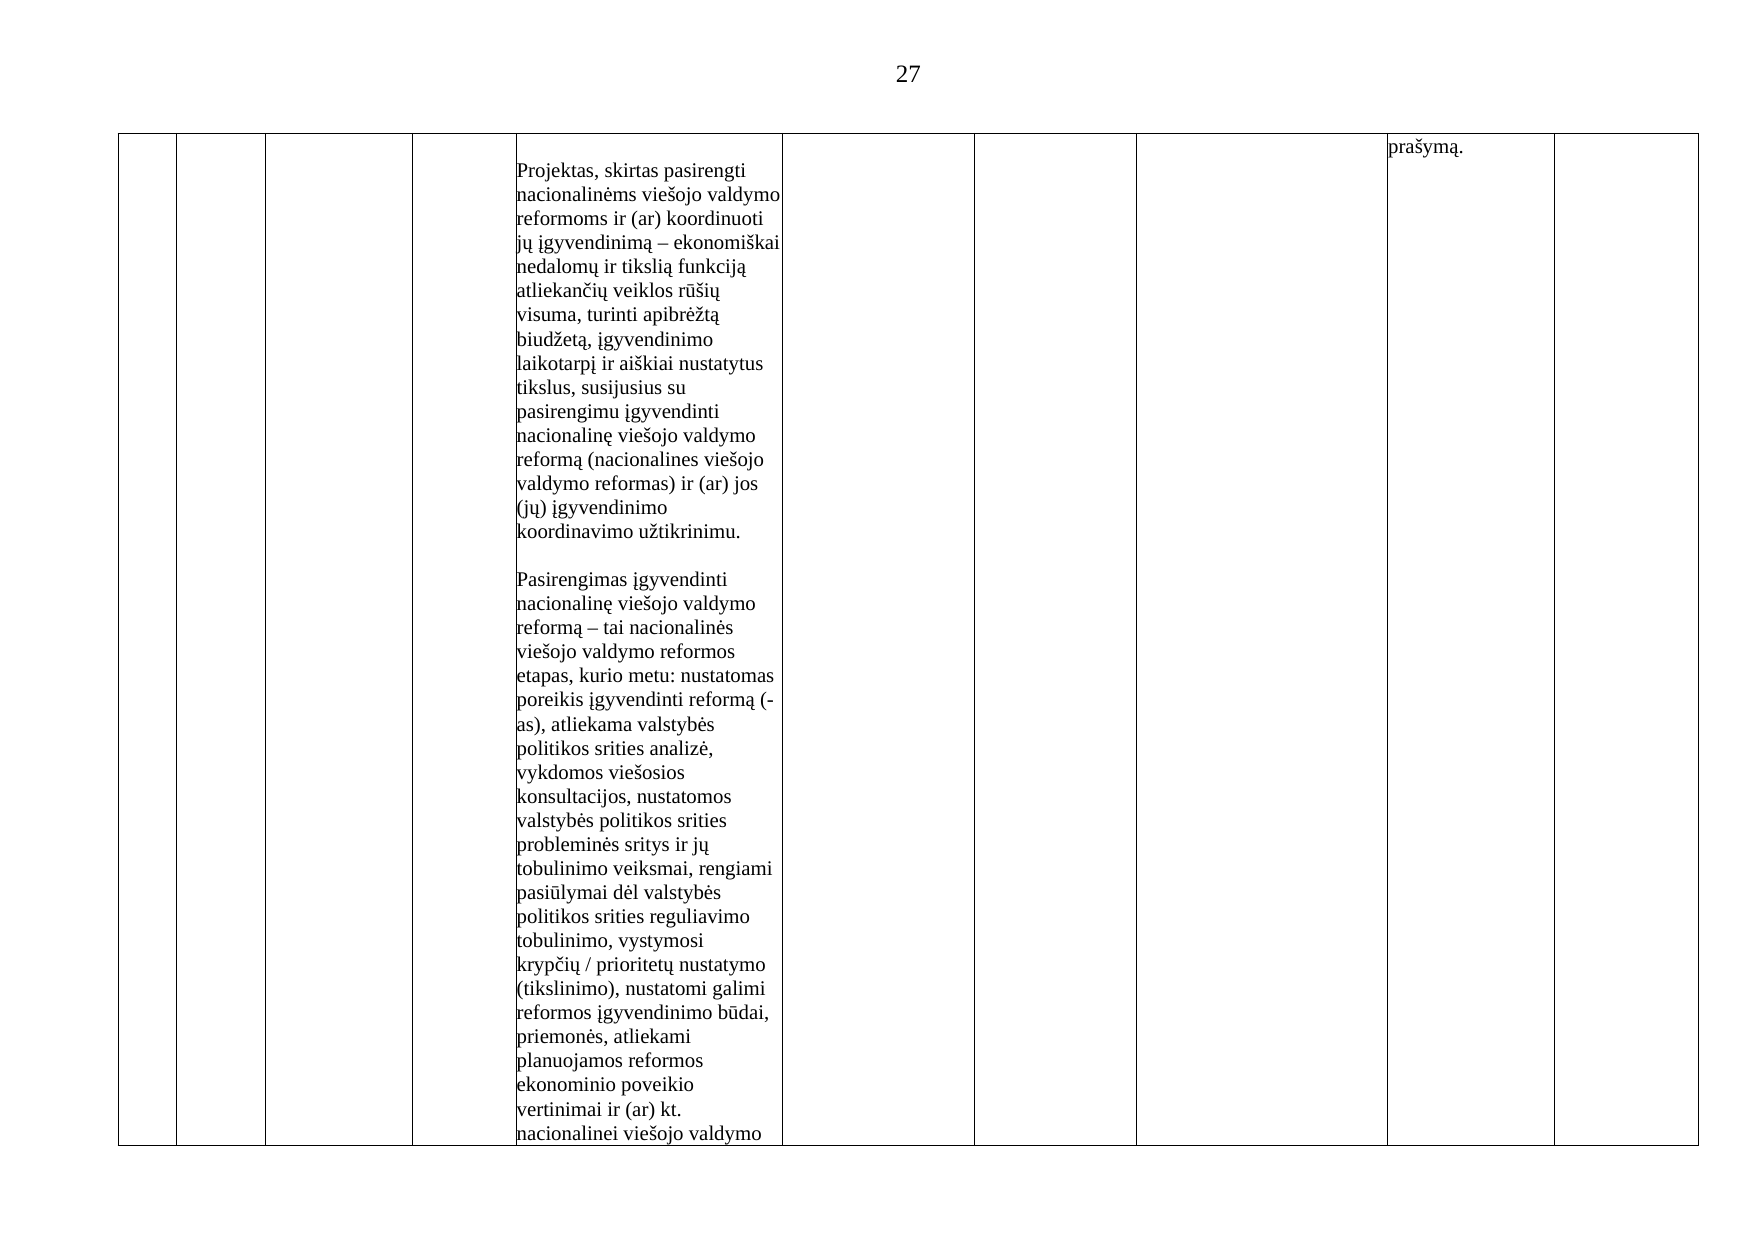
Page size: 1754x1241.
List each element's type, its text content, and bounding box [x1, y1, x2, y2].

table_cell [413, 134, 516, 1144]
table_cell [975, 134, 1136, 1144]
table_cell [177, 134, 265, 1144]
table_cell [1555, 134, 1698, 1144]
table_cell [1137, 134, 1387, 1144]
table_cell [119, 134, 176, 1144]
table_cell prašymą. [1388, 134, 1554, 1144]
table_cell Projektas, skirtas pasirengti nacionalinėms viešojo valdymo reformoms ir (ar) koordinuoti jų įgyvendinimą – ekonomiškai nedalomų ir tikslią funkciją atliekančių veiklos rūšių visuma, turinti apibrėžtą biudžetą, įgyvendinimo laikotarpį ir aiškiai nustatytus tikslus, susijusius su pasirengimu įgyvendinti nacionalinę viešojo valdymo reformą (nacionalines viešojo valdymo reformas) ir (ar) jos (jų) įgyvendinimo koordinavimo užtikrinimu. Pasirengimas įgyvendinti nacionalinę viešojo valdymo reformą – tai nacionalinės viešojo valdymo reformos etapas, kurio metu: nustatomas poreikis įgyvendinti reformą (-as), atliekama valstybės politikos srities analizė, vykdomos viešosios konsultacijos, nustatomos valstybės politikos srities probleminės sritys ir jų tobulinimo veiksmai, rengiami pasiūlymai dėl valstybės politikos srities reguliavimo tobulinimo, vystymosi krypčių / prioritetų nustatymo (tikslinimo), nustatomi galimi reformos įgyvendinimo būdai, priemonės, atliekami planuojamos reformos ekonominio poveikio vertinimai ir (ar) kt. nacionalinei viešojo valdymo [517, 134, 782, 1144]
table_cell [266, 134, 412, 1144]
table_cell [783, 134, 974, 1144]
